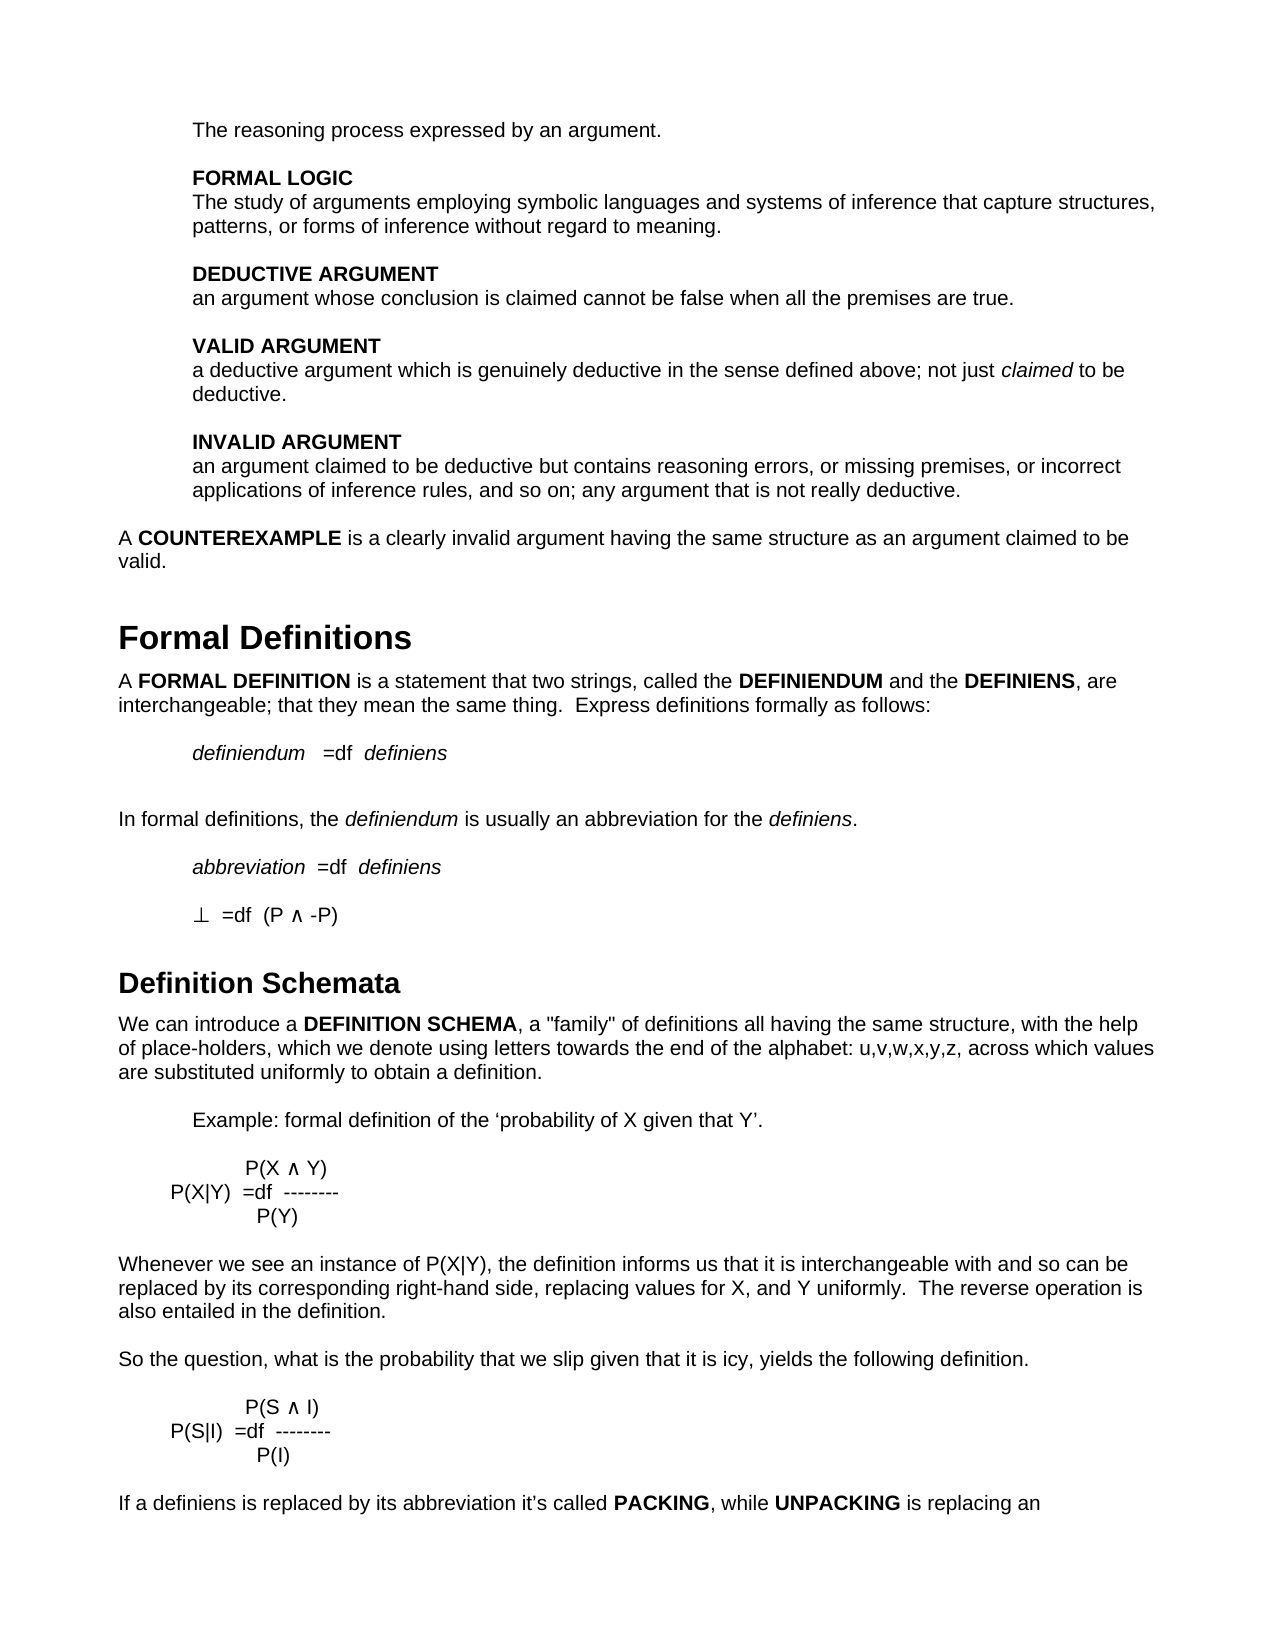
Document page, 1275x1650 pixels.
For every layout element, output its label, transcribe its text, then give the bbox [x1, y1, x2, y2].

text DEDUCTIVE ARGUMENT [192, 262, 1157, 286]
text P(I) [118, 1443, 1157, 1467]
text P(Y) [118, 1203, 1157, 1227]
text a deductive argument which is genuinely deductive in the sense defined above; not just claimed to be deductive. [192, 358, 1157, 406]
text If a definiens is replaced by its abbreviation it’s called PACKING, while UNPACKING is replacing an [118, 1491, 1157, 1515]
text VALID ARGUMENT [192, 334, 1157, 358]
text The reasoning process expressed by an argument. [192, 118, 1157, 142]
text A COUNTEREXAMPLE is a clearly invalid argument having the same structure as an argument claimed to be valid. [118, 525, 1157, 573]
text The study of arguments employing symbolic languages and systems of inference that capture structures, patterns, or forms of inference without regard to meaning. [192, 190, 1157, 238]
text In formal definitions, the definiendum is usually an abbreviation for the definiens. [118, 807, 1157, 831]
text Example: formal definition of the ‘probability of X given that Y’. [192, 1108, 1157, 1132]
text ⊥ =df (P ∧ -P) [192, 903, 1157, 927]
text We can introduce a DEFINITION SCHEMA, a "family" of definitions all having the same structure, with the help of place-holders, which we denote using letters towards the end of the alphabet: u,v,w,x,y,z, across which values are substituted uniformly to obtain a definition. [118, 1012, 1157, 1084]
text P(X|Y) =df -------- [118, 1179, 1157, 1203]
text definiendum =df definiens [192, 741, 1157, 765]
text abbreviation =df definiens [192, 855, 1157, 879]
text an argument whose conclusion is claimed cannot be false when all the premises are true. [192, 286, 1157, 310]
text P(S ∧ I) [118, 1395, 1157, 1419]
text P(S|I) =df -------- [118, 1419, 1157, 1443]
text FORMAL LOGIC [192, 166, 1157, 190]
text P(X ∧ Y) [118, 1156, 1157, 1179]
text A FORMAL DEFINITION is a statement that two strings, called the DEFINIENDUM and the DEFINIENS, are interchangeable; that they mean the same thing. Express definitions formally as follows: [118, 669, 1157, 717]
subtitle Formal Definitions [118, 618, 1157, 657]
text Whenever we see an instance of P(X|Y), the definition informs us that it is interchangeable with and so can be replaced by its corresponding right-hand side, replacing values for X, and Y uniformly. The reverse operation is also entailed in the definition. [118, 1251, 1157, 1323]
subtitle Definition Schemata [118, 966, 1157, 999]
text So the question, what is the probability that we slip given that it is icy, yields the following definition. [118, 1347, 1157, 1371]
text an argument claimed to be deductive but contains reasoning errors, or missing premises, or incorrect applications of inference rules, and so on; any argument that is not really deductive. [192, 453, 1157, 501]
text INVALID ARGUMENT [192, 429, 1157, 453]
